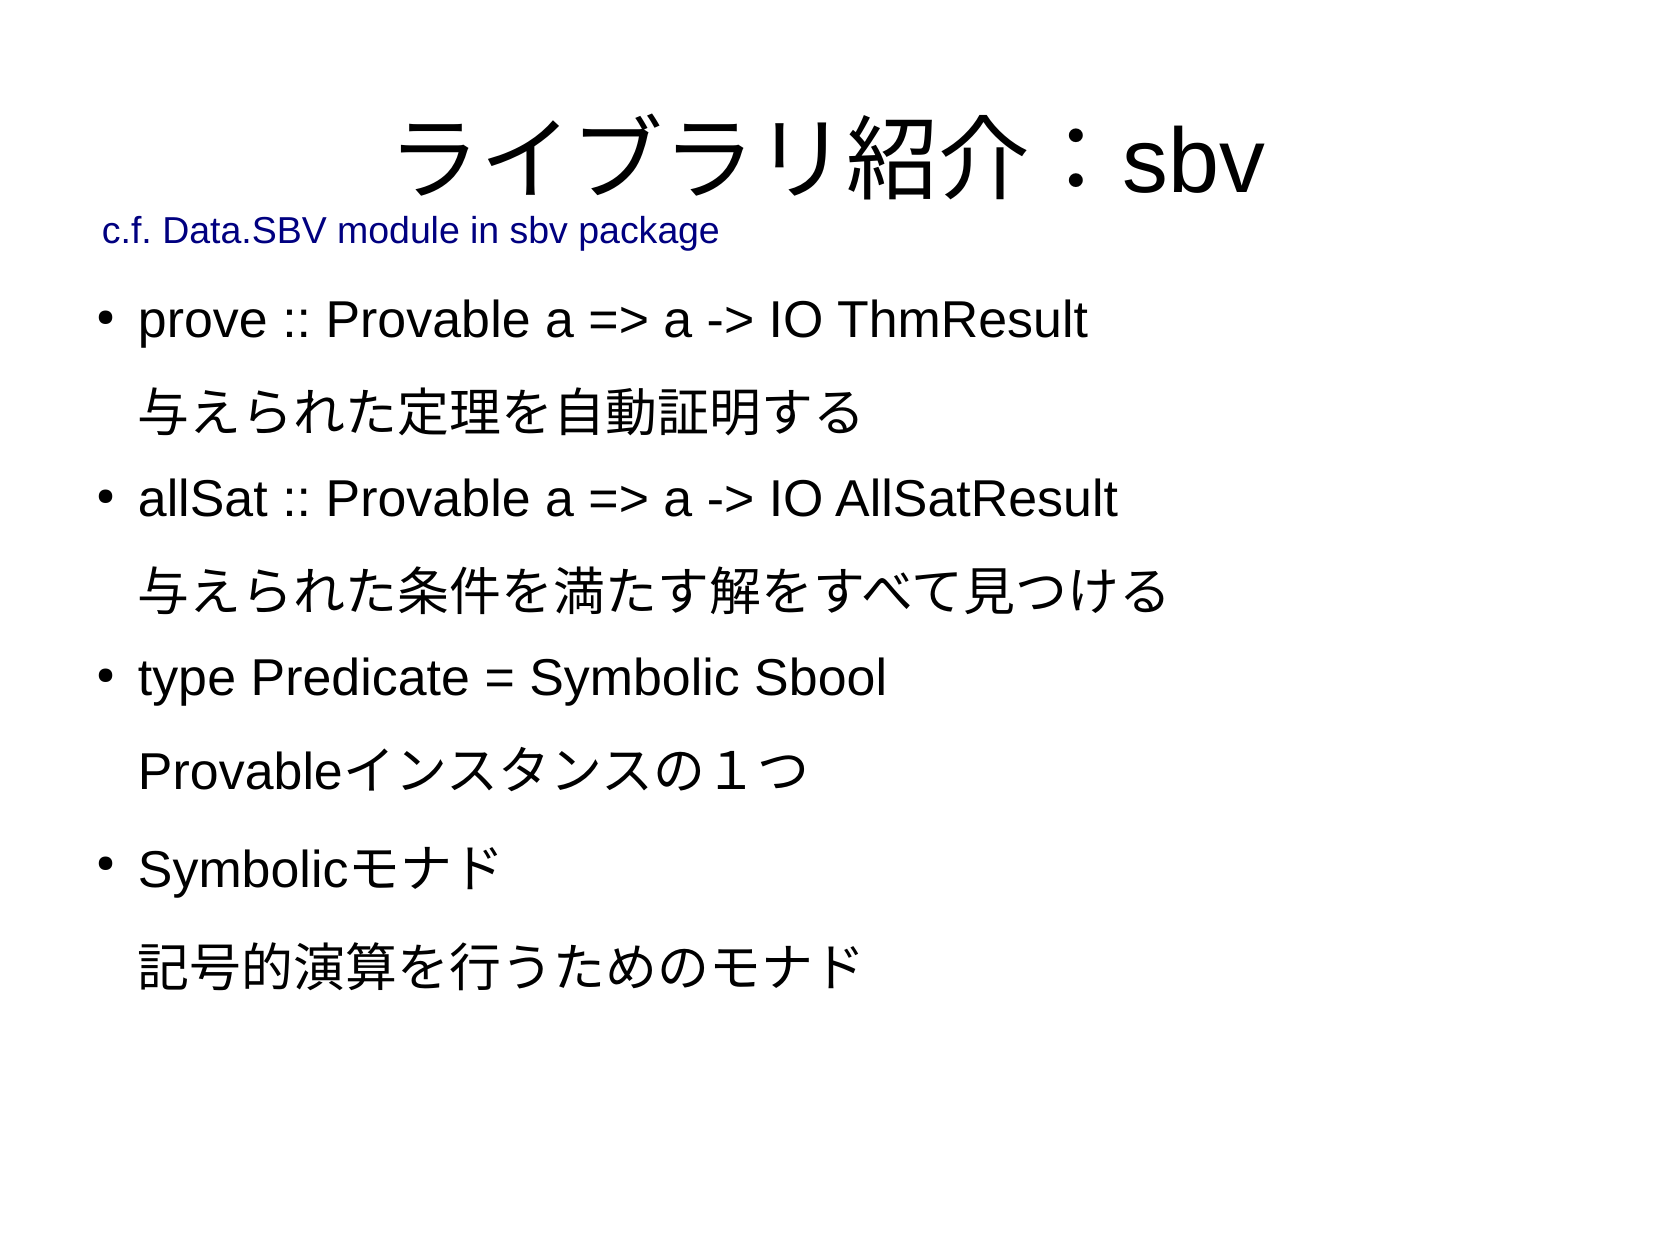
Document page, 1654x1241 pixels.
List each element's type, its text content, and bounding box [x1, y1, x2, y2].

list prove :: Provable a => a -> IO ThmResult 与えられた定理を自動証明する allSat :: Provable a => a -> IO AllSatResult 与えられた条件を満たす解をすべて見つける type Predicate = Symbolic Sbool Provableインスタンスの１つ Symbolicモナド 記号的演算を行うためのモナド [82, 290, 1571, 1010]
title ライブラリ紹介：sbv [82, 49, 1571, 257]
text_box c.f. Data.SBV module in sbv package [87, 201, 839, 272]
